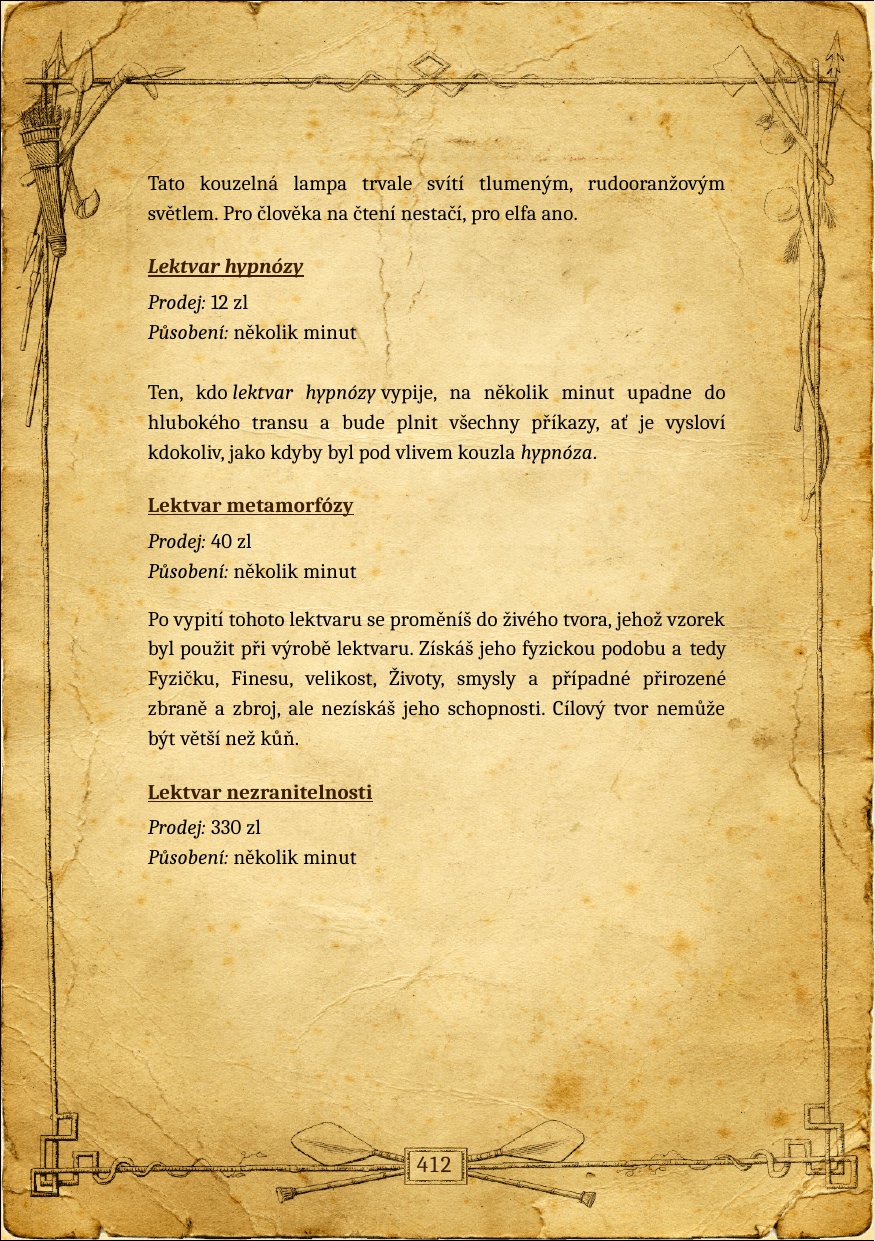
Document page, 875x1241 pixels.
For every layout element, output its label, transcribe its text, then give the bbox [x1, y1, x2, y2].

text Prodej: 330 zl Působení: několik minut [148, 816, 726, 870]
text Prodej: 40 zl Působení: několik minut [148, 530, 726, 583]
text Prodej: 12 zl Působení: několik minut Ten, kdo lektvar hypnózy vypije, na několik minut upadne do hlubokého transu a⁠ bude plnit všechny příkazy, ať je vysloví kdokoliv, jako kdyby byl pod vlivem kouzla hypnóza. [148, 291, 726, 464]
subtitle Lektvar hypnózy [148, 255, 726, 279]
subtitle Lektvar metamorfózy [148, 494, 726, 518]
text Tato kouzelná lampa trvale svítí tlumeným, rudooranžovým světlem. Pro člověka na čtení nestačí, pro elfa ano. [148, 172, 726, 226]
text Po vypití tohoto lektvaru se proměníš do živého tvora, jehož vzorek byl použit při výrobě lektvaru. Získáš jeho fyzickou podobu a⁠ tedy Fyzičku, Finesu, velikost, Životy, smysly a⁠ případné přirozené zbraně a⁠ zbroj, ale nezískáš jeho schopnosti. Cílový tvor nemůže být větší než kůň. [148, 607, 726, 751]
subtitle Lektvar nezranitelnosti [148, 780, 726, 804]
picture [1, 1, 874, 1240]
